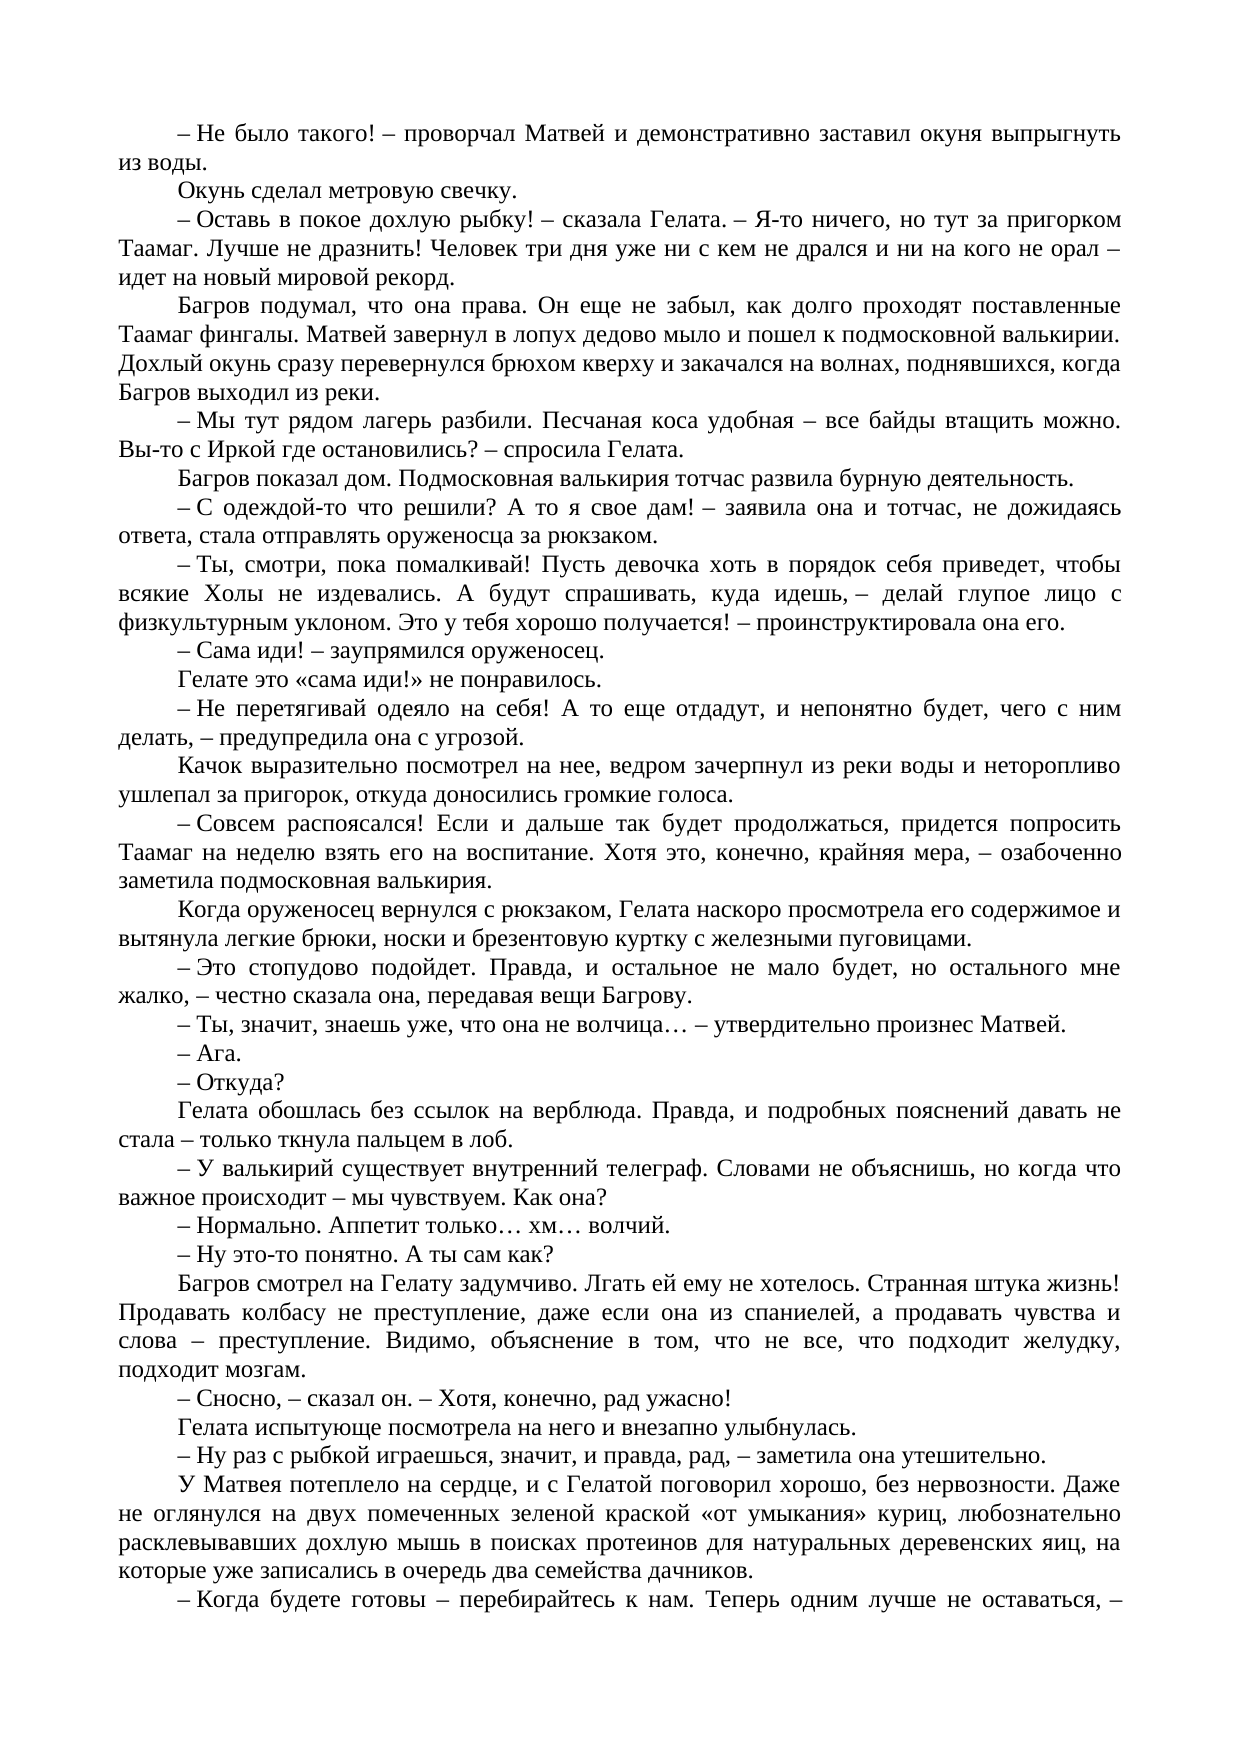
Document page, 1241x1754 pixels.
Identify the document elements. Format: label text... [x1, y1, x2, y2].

text – Ну это‑то понятно. А ты сам как? [118, 1239, 1122, 1268]
text – Ага. [118, 1038, 1122, 1067]
text – Сносно, – сказал он. – Хотя, конечно, рад ужасно! [118, 1383, 1122, 1412]
text – Откуда? [118, 1067, 1122, 1096]
text – Не было такого! – проворчал Матвей и демонстративно заставил окуня выпрыгнуть из воды. [118, 118, 1122, 176]
text – Совсем распоясался! Если и дальше так будет продолжаться, придется попросить Таамаг на неделю взять его на воспитание. Хотя это, конечно, крайняя мера, – озабоченно заметила подмосковная валькирия. [118, 808, 1122, 894]
text – Когда будете готовы – перебирайтесь к нам. Теперь одним лучше не оставаться, – [118, 1584, 1122, 1613]
text – Не перетягивай одеяло на себя! А то еще отдадут, и непонятно будет, чего с ним делать, – предупредила она с угрозой. [118, 693, 1122, 751]
text – Сама иди! – заупрямился оруженосец. [118, 636, 1122, 664]
text – Нормально. Аппетит только… хм… волчий. [118, 1211, 1122, 1239]
text – Это стопудово подойдет. Правда, и остальное не мало будет, но остального мне жалко, – честно сказала она, передавая вещи Багрову. [118, 952, 1122, 1009]
text Багров показал дом. Подмосковная валькирия тотчас развила бурную деятельность. [118, 463, 1122, 492]
text Гелата обошлась без ссылок на верблюда. Правда, и подробных пояснений давать не стала – только ткнула пальцем в лоб. [118, 1096, 1122, 1153]
text Окунь сделал метровую свечку. [118, 176, 1122, 204]
text – Ты, значит, знаешь уже, что она не волчица… – утвердительно произнес Матвей. [118, 1009, 1122, 1038]
text – Ты, смотри, пока помалкивай! Пусть девочка хоть в порядок себя приведет, чтобы всякие Холы не издевались. А будут спрашивать, куда идешь, – делай глупое лицо с физкультурным уклоном. Это у тебя хорошо получается! – проинструктировала она его. [118, 549, 1122, 636]
text – Мы тут рядом лагерь разбили. Песчаная коса удобная – все байды втащить можно. Вы‑то с Иркой где остановились? – спросила Гелата. [118, 406, 1122, 463]
text – Оставь в покое дохлую рыбку! – сказала Гелата. – Я‑то ничего, но тут за пригорком Таамаг. Лучше не дразнить! Человек три дня уже ни с кем не дрался и ни на кого не орал – идет на новый мировой рекорд. [118, 204, 1122, 291]
text У Матвея потеплело на сердце, и с Гелатой поговорил хорошо, без нервозности. Даже не оглянулся на двух помеченных зеленой краской «от умыкания» куриц, любознательно расклевывавших дохлую мышь в поисках протеинов для натуральных деревенских яиц, на которые уже записались в очередь два семейства дачников. [118, 1469, 1122, 1584]
text Качок выразительно посмотрел на нее, ведром зачерпнул из реки воды и неторопливо ушлепал за пригорок, откуда доносились громкие голоса. [118, 751, 1122, 808]
text – Ну раз с рыбкой играешься, значит, и правда, рад, – заметила она утешительно. [118, 1441, 1122, 1469]
text – У валькирий существует внутренний телеграф. Словами не объяснишь, но когда что важное происходит – мы чувствуем. Как она? [118, 1153, 1122, 1211]
text Гелата испытующе посмотрела на него и внезапно улыбнулась. [118, 1412, 1122, 1441]
text – С одеждой‑то что решили? А то я свое дам! – заявила она и тотчас, не дожидаясь ответа, стала отправлять оруженосца за рюкзаком. [118, 492, 1122, 549]
text Багров смотрел на Гелату задумчиво. Лгать ей ему не хотелось. Странная штука жизнь! Продавать колбасу не преступление, даже если она из спаниелей, а продавать чувства и слова – преступление. Видимо, объяснение в том, что не все, что подходит желудку, подходит мозгам. [118, 1268, 1122, 1383]
text Когда оруженосец вернулся с рюкзаком, Гелата наскоро просмотрела его содержимое и вытянула легкие брюки, носки и брезентовую куртку с железными пуговицами. [118, 894, 1122, 952]
text Гелате это «сама иди!» не понравилось. [118, 664, 1122, 693]
text Багров подумал, что она права. Он еще не забыл, как долго проходят поставленные Таамаг фингалы. Матвей завернул в лопух дедово мыло и пошел к подмосковной валькирии. Дохлый окунь сразу перевернулся брюхом кверху и закачался на волнах, поднявшихся, когда Багров выходил из реки. [118, 291, 1122, 406]
